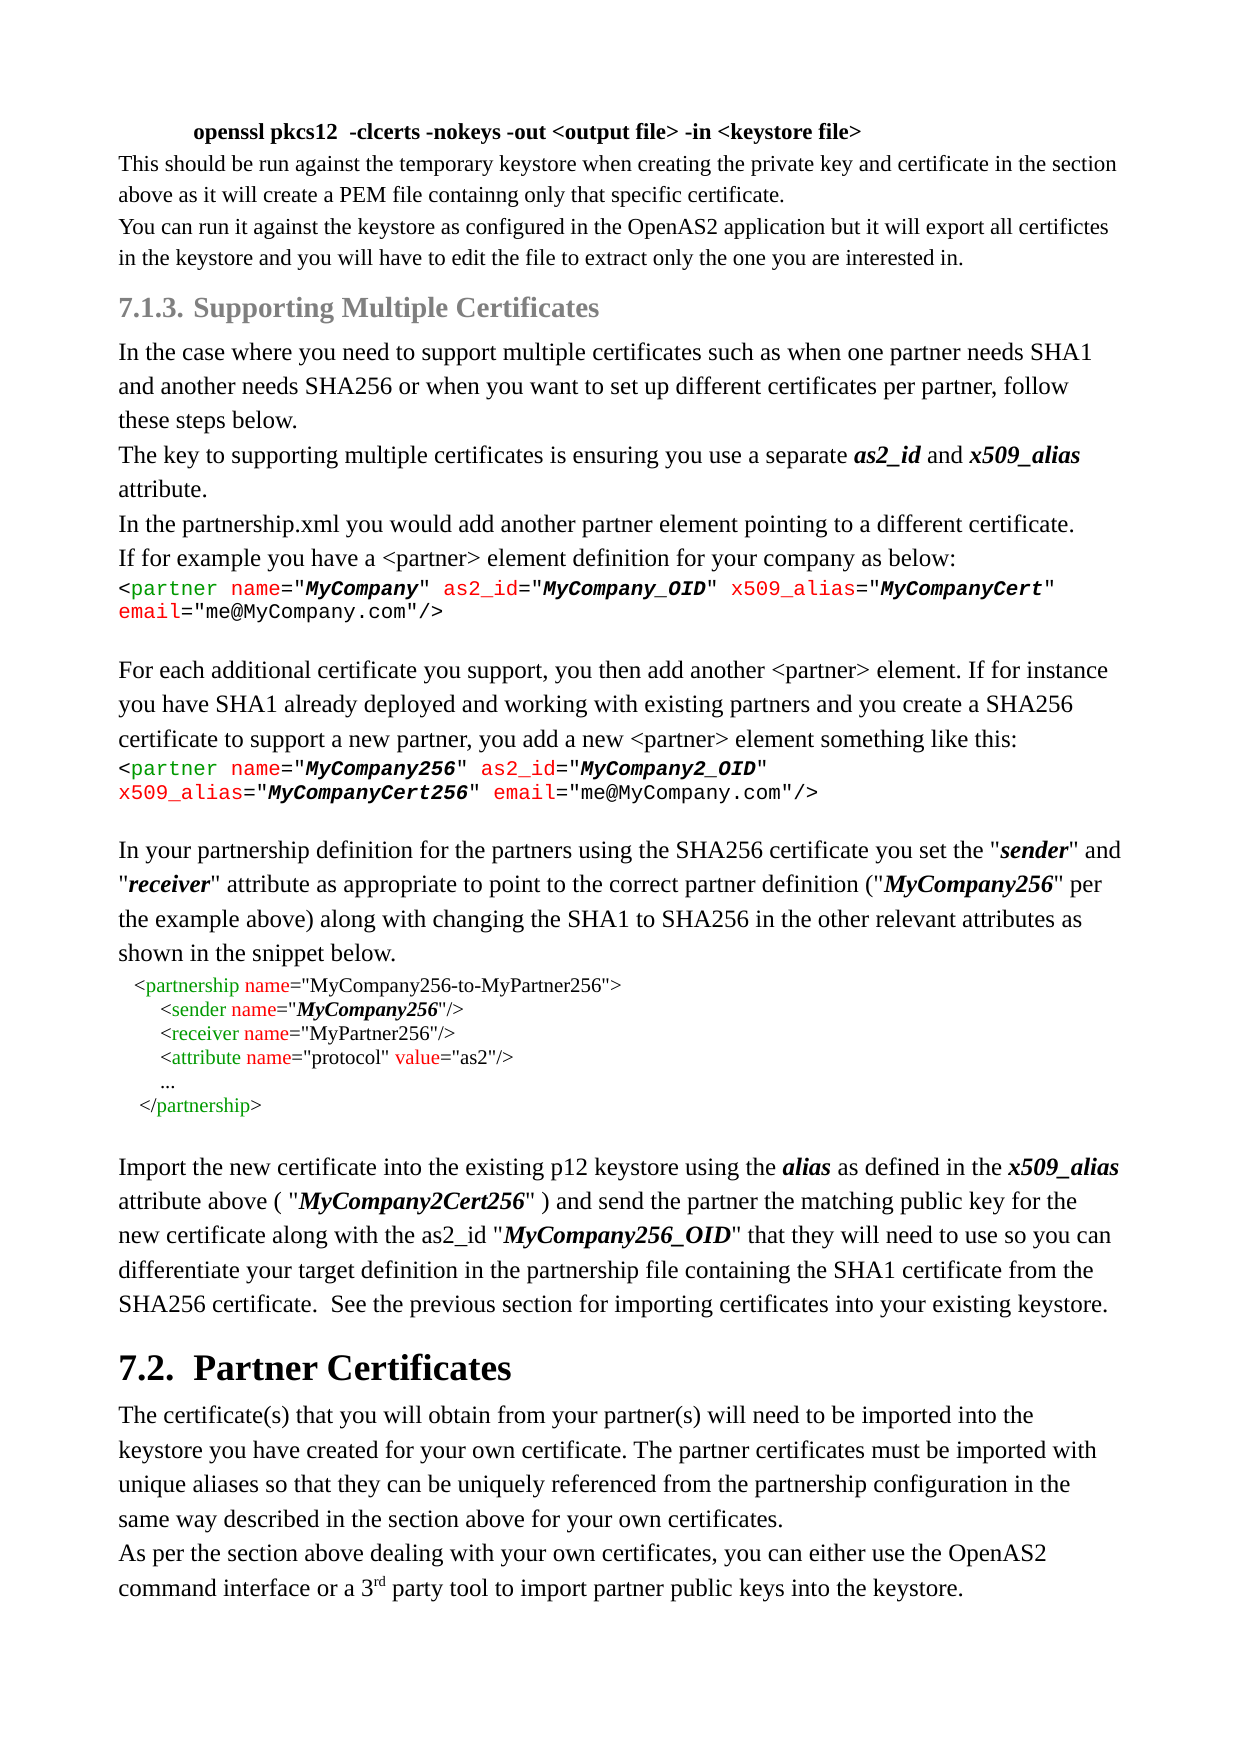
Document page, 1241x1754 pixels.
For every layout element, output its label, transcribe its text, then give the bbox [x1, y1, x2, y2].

text <partner name="MyCompany256" as2_id="MyCompany2_OID" x509_alias="MyCompanyCert256" email="me@MyCompany.com"/> [118, 758, 1122, 805]
text The key to supporting multiple certificates is ensuring you use a separate as2_id and x509_alias attribute. [118, 440, 1122, 503]
text Import the new certificate into the existing p12 keystore using the alias as defined in the x509_alias attribute above ( "MyCompany2Cert256" ) and send the partner the matching public key for the new certificate along with the as2_id "MyCompany256_OID" that they will need to use so you can differentiate your target definition in the partnership file containing the SHA1 certificate from the SHA256 certificate. See the previous section for importing certificates into your existing keystore. [118, 1152, 1122, 1318]
text For each additional certificate you support, you then add another <partner> element. If for instance you have SHA1 already deployed and working with existing partners and you create a SHA256 certificate to support a new partner, you add a new <partner> element something like this: [118, 655, 1122, 752]
text This should be run against the temporary keystore when creating the private key and certificate in the section above as it will create a PEM file containng only that specific certificate. [118, 150, 1122, 208]
text In the partnership.xml you would add another partner element pointing to a different certificate. [118, 509, 1122, 538]
text In your partnership definition for the partners using the SHA256 certificate you set the "sender" and "receiver" attribute as appropriate to point to the correct partner definition ("MyCompany256" per the example above) along with changing the SHA1 to SHA256 in the other relevant attributes as shown in the snippet below. [118, 835, 1122, 967]
text <attribute name="protocol" value="as2"/> [118, 1045, 1122, 1069]
text You can run it against the keystore as configured in the OpenAS2 application but it will export all certifictes in the keystore and you will have to edit the file to extract only the one you are interested in. [118, 213, 1122, 271]
text </partnership> [118, 1093, 1122, 1117]
text ... [118, 1069, 1122, 1093]
text openssl pkcs12 -clcerts -nokeys -out <output file> -in <keystore file> [193, 118, 1122, 144]
text If for example you have a <partner> element definition for your company as below: [118, 543, 1122, 572]
text <receiver name="MyPartner256"/> [118, 1021, 1122, 1045]
text As per the section above dealing with your own certificates, you can either use the OpenAS2 command interface or a 3rd party tool to import partner public keys into the keystore. [118, 1538, 1122, 1602]
subtitle Partner Certificates [118, 1345, 1122, 1388]
text <partnership name="MyCompany256-to-MyPartner256"> [118, 973, 1122, 997]
text <sender name="MyCompany256"/> [118, 997, 1122, 1021]
text <partner name="MyCompany" as2_id="MyCompany_OID" x509_alias="MyCompanyCert" email="me@MyCompany.com"/> [118, 578, 1122, 625]
subtitle Supporting Multiple Certificates [118, 291, 1122, 324]
text In the case where you need to support multiple certificates such as when one partner needs SHA1 and another needs SHA256 or when you want to set up different certificates per partner, follow these steps below. [118, 337, 1122, 434]
text The certificate(s) that you will obtain from your partner(s) will need to be imported into the keystore you have created for your own certificate. The partner certificates must be imported with unique aliases so that they can be uniquely referenced from the partnership configuration in the same way described in the section above for your own certificates. [118, 1401, 1122, 1533]
